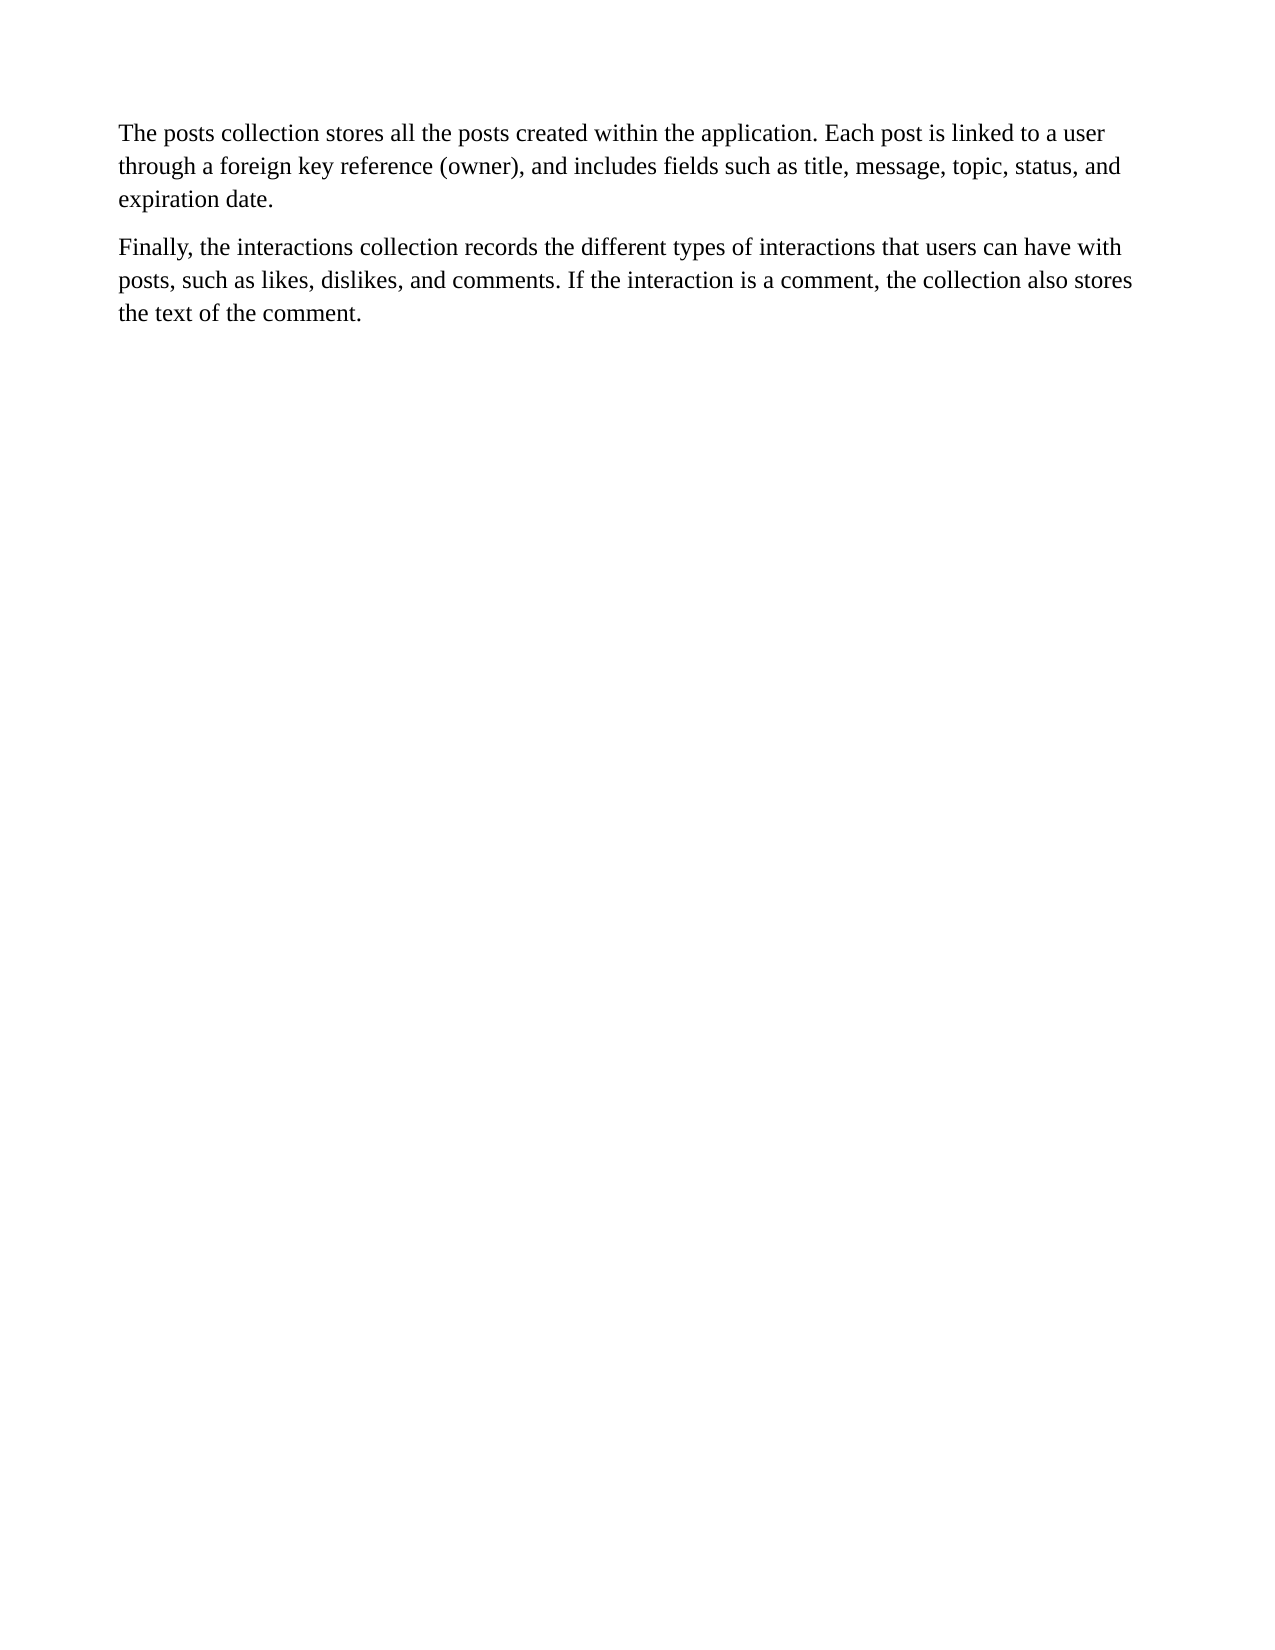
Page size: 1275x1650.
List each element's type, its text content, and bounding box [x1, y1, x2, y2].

text Finally, the interactions collection records the different types of interactions that users can have with posts, such as likes, dislikes, and comments. If the interaction is a comment, the collection also stores the text of the comment. [118, 232, 1157, 327]
text The posts collection stores all the posts created within the application. Each post is linked to a user through a foreign key reference (owner), and includes fields such as title, message, topic, status, and expiration date. [118, 118, 1157, 213]
